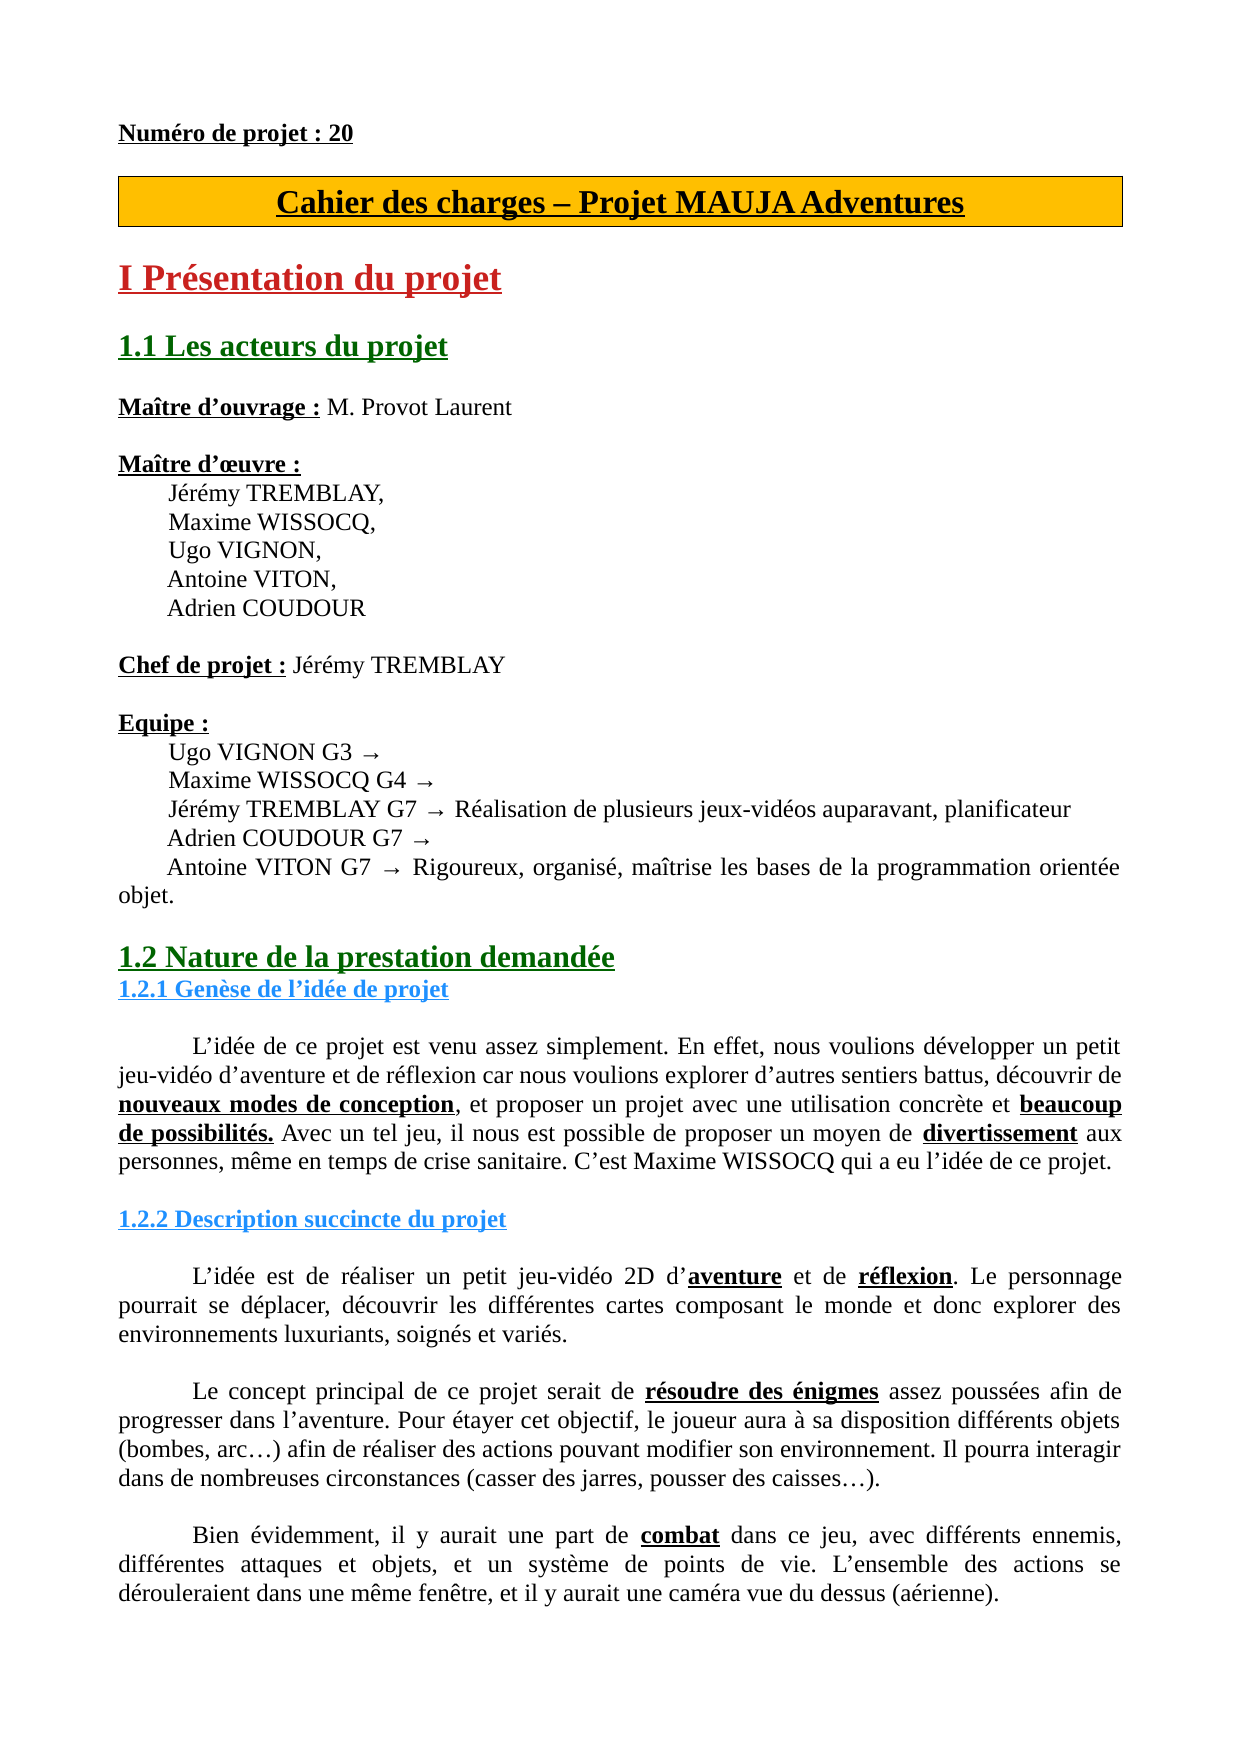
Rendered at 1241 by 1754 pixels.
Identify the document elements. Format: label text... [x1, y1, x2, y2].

text 1.2 Nature de la prestation demandée [118, 938, 1122, 974]
text Equipe : [118, 708, 1122, 737]
text Jérémy TREMBLAY G7 → Réalisation de plusieurs jeux-vidéos auparavant, planificateur [118, 794, 1122, 823]
text L’idée est de réaliser un petit jeu-vidéo 2D d’aventure et de réflexion. Le personnage pourrait se déplacer, découvrir les différentes cartes composant le monde et donc explorer des environnements luxuriants, soignés et variés. [118, 1261, 1122, 1348]
text 1.1 Les acteurs du projet [118, 327, 1122, 363]
text Adrien COUDOUR G7 → [118, 823, 1122, 852]
text Adrien COUDOUR [118, 593, 1122, 622]
text Chef de projet : Jérémy TREMBLAY [118, 651, 1122, 679]
text 1.2.1 Genèse de l’idée de projet [118, 974, 1122, 1003]
text L’idée de ce projet est venu assez simplement. En effet, nous voulions développer un petit jeu-vidéo d’aventure et de réflexion car nous voulions explorer d’autres sentiers battus, découvrir de nouveaux modes de conception, et proposer un projet avec une utilisation concrète et beaucoup de possibilités. Avec un tel jeu, il nous est possible de proposer un moyen de divertissement aux personnes, même en temps de crise sanitaire. C’est Maxime WISSOCQ qui a eu l’idée de ce projet. [118, 1031, 1122, 1175]
text Maître d’œuvre : [118, 449, 1122, 478]
text Ugo VIGNON G3 → [118, 737, 1122, 766]
table_header Cahier des charges – Projet MAUJA Adventures [119, 177, 1122, 226]
text Antoine VITON, [118, 564, 1122, 593]
text Le concept principal de ce projet serait de résoudre des énigmes assez poussées afin de progresser dans l’aventure. Pour étayer cet objectif, le joueur aura à sa disposition différents objets (bombes, arc…) afin de réaliser des actions pouvant modifier son environnement. Il pourra interagir dans de nombreuses circonstances (casser des jarres, pousser des caisses…). [118, 1376, 1122, 1491]
text Maxime WISSOCQ, [118, 507, 1122, 536]
text Numéro de projet : 20 [118, 118, 1122, 147]
text Ugo VIGNON, [118, 536, 1122, 564]
text Bien évidemment, il y aurait une part de combat dans ce jeu, avec différents ennemis, différentes attaques et objets, et un système de points de vie. L’ensemble des actions se dérouleraient dans une même fenêtre, et il y aurait une caméra vue du dessus (aérienne). [118, 1520, 1122, 1606]
text Maître d’ouvrage : M. Provot Laurent [118, 392, 1122, 421]
text Antoine VITON G7 → Rigoureux, organisé, maîtrise les bases de la programmation orientée objet. [118, 852, 1122, 909]
text Maxime WISSOCQ G4 → [118, 766, 1122, 794]
text I Présentation du projet [118, 255, 1122, 298]
text Jérémy TREMBLAY, [118, 478, 1122, 507]
text 1.2.2 Description succincte du projet [118, 1204, 1122, 1233]
